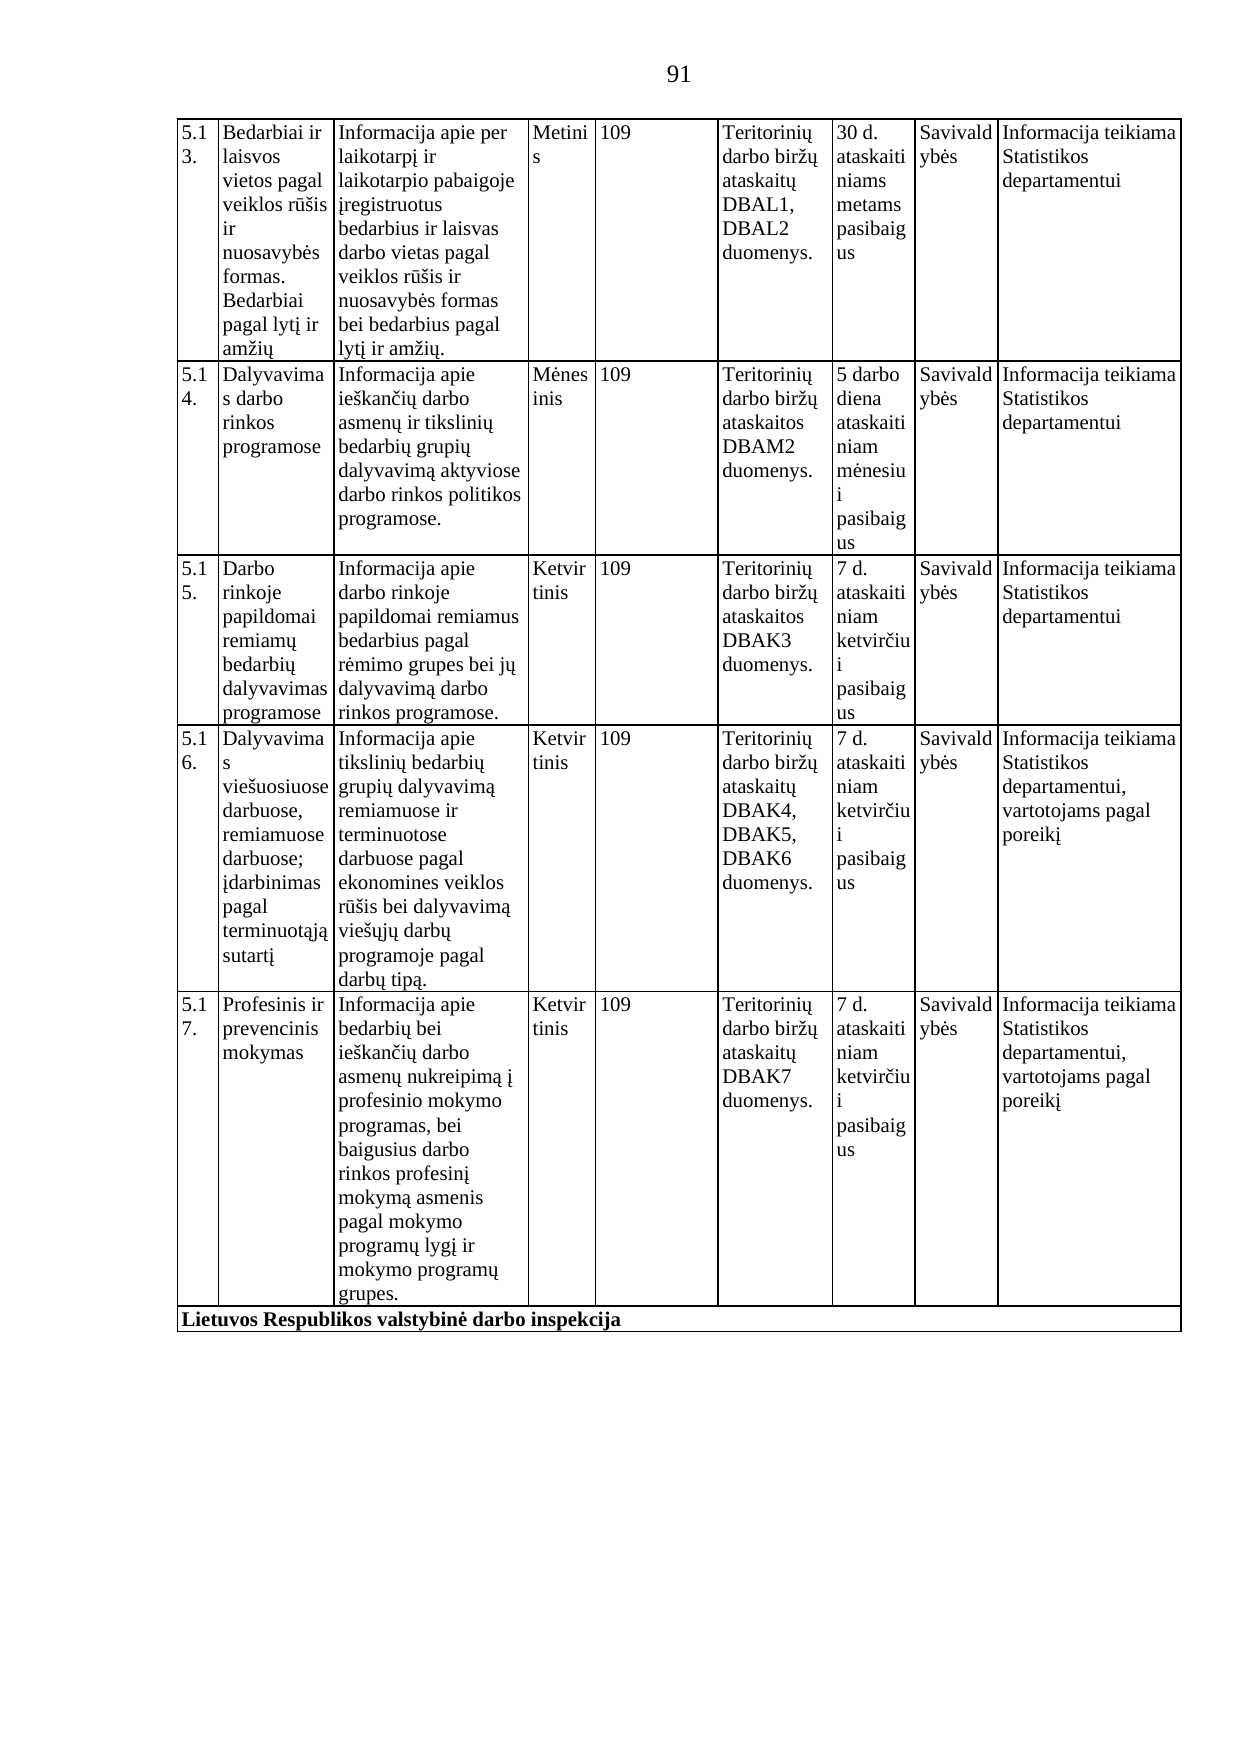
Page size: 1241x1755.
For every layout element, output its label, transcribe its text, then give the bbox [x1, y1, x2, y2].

table_cell Mėnesinis [529, 362, 595, 554]
table_cell Dalyvavimas viešuosiuose darbuose, remiamuose darbuose; įdarbinimas pagal terminuotąją sutartį [219, 726, 333, 991]
table_cell Savivaldybės [916, 992, 997, 1305]
table_cell Savivaldybės [916, 726, 997, 991]
table_cell Savivaldybės [916, 556, 997, 724]
table_cell 109 [596, 120, 717, 360]
table_cell Profesinis ir prevencinis mokymas [219, 992, 333, 1305]
table_cell Ketvirtinis [529, 992, 595, 1305]
table_cell Teritorinių darbo biržų ataskaitos DBAK3 duomenys. [719, 556, 832, 724]
table_cell 109 [596, 556, 717, 724]
table_cell 7 d. ataskaitiniam ketvirčiui pasibaigus [833, 726, 914, 991]
table_cell 30 d. ataskaitiniams metams pasibaigus [833, 120, 914, 360]
table_cell 5.14. [178, 362, 218, 554]
table_cell Informacija teikiama Statistikos departamentui, vartotojams pagal poreikį [999, 992, 1180, 1305]
table_cell Teritorinių darbo biržų ataskaitų DBAK4, DBAK5, DBAK6 duomenys. [719, 726, 832, 991]
table_cell 109 [596, 726, 717, 991]
table_cell 109 [596, 362, 717, 554]
table_cell 5.15. [178, 556, 218, 724]
table_cell 109 [596, 992, 717, 1305]
table_cell Metinis [529, 120, 595, 360]
table_cell Informacija teikiama Statistikos departamentui [999, 556, 1180, 724]
table_cell Ketvirtinis [529, 556, 595, 724]
table_cell 5.13. [178, 120, 218, 360]
table_cell Ketvirtinis [529, 726, 595, 991]
table_cell 5.17. [178, 992, 218, 1305]
table_cell Savivaldybės [916, 362, 997, 554]
table_cell Informacija apie ieškančių darbo asmenų ir tikslinių bedarbių grupių dalyvavimą aktyviose darbo rinkos politikos programose. [335, 362, 528, 554]
table_cell Savivaldybės [916, 120, 997, 360]
table_cell Informacija teikiama Statistikos departamentui, vartotojams pagal poreikį [999, 726, 1180, 991]
table_cell Teritorinių darbo biržų ataskaitų DBAK7 duomenys. [719, 992, 832, 1305]
table_cell Dalyvavimas darbo rinkos programose [219, 362, 333, 554]
table_cell Teritorinių darbo biržų ataskaitos DBAM2 duomenys. [719, 362, 832, 554]
table_cell Teritorinių darbo biržų ataskaitų DBAL1, DBAL2 duomenys. [719, 120, 832, 360]
table_cell 5.16. [178, 726, 218, 991]
table_cell 7 d. ataskaitiniam ketvirčiui pasibaigus [833, 992, 914, 1305]
table_cell Informacija teikiama Statistikos departamentui [999, 362, 1180, 554]
table_cell Informacija teikiama Statistikos departamentui [999, 120, 1180, 360]
